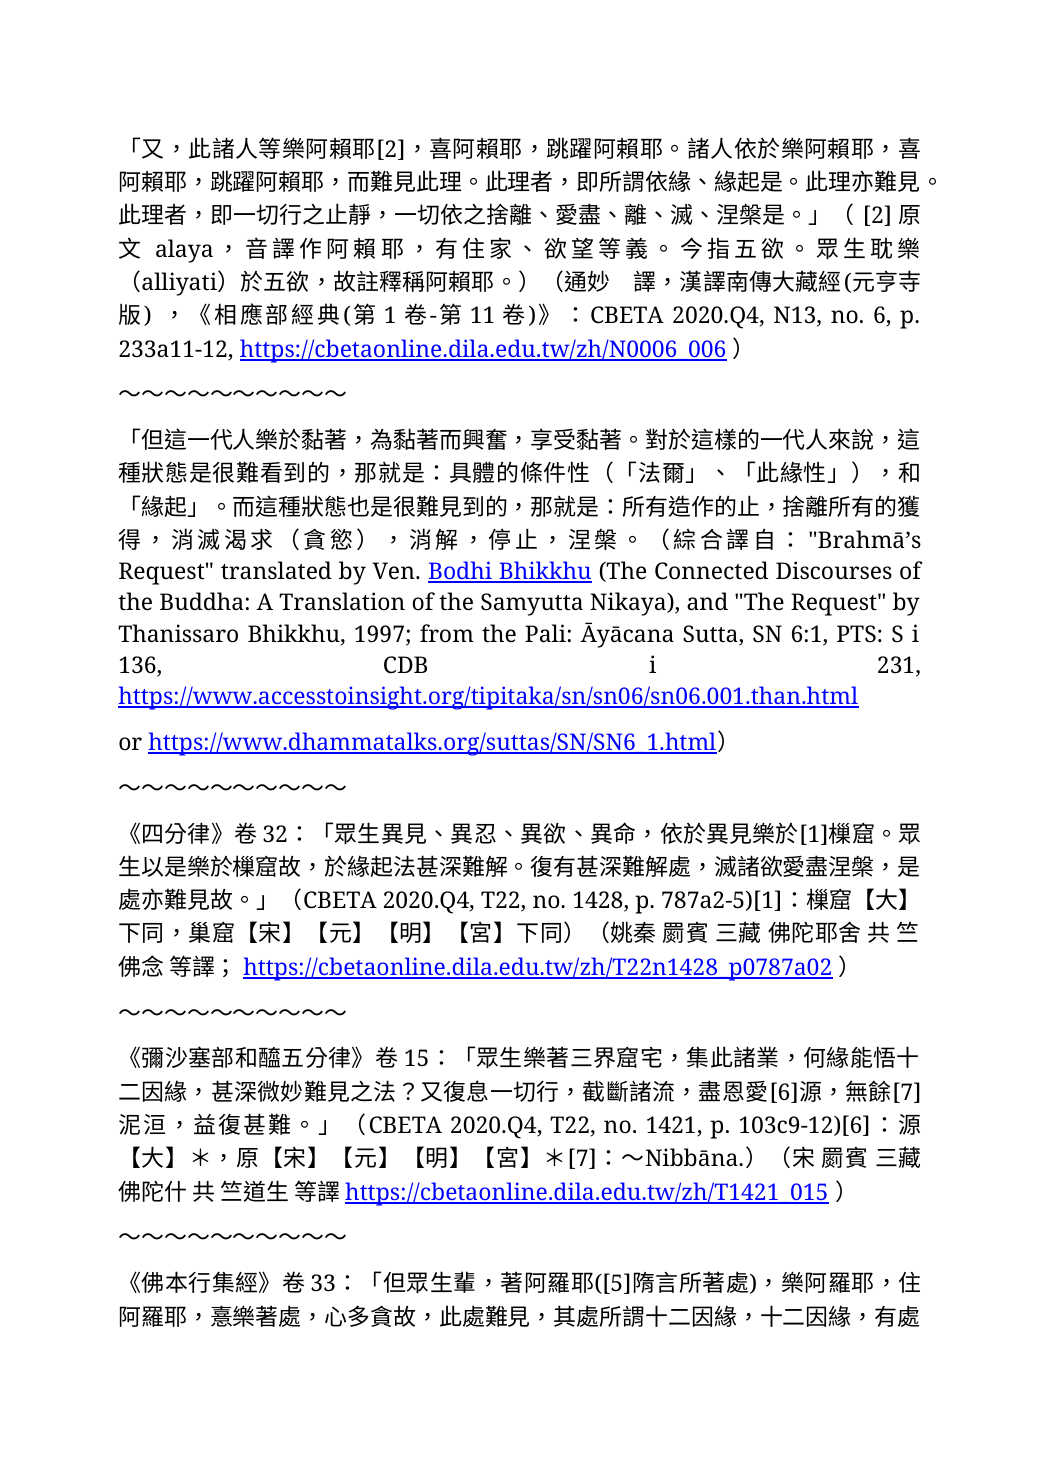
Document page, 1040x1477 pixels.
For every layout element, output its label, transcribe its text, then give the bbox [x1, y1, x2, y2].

text 《佛本行集經》卷33：「但眾生輩，著阿羅耶([5]隋言所著處)，樂阿羅耶，住阿羅耶，憙樂著處，心多貪故，此處難見，其處所謂十二因緣，十二因緣，有處 [118, 1265, 921, 1332]
text 「但這一代人樂於黏著，為黏著而興奮，享受黏著。對於這樣的一代人來說，這種狀態是很難看到的，那就是：具體的條件性（「法爾」、「此緣性」），和「緣起」。而這種狀態也是很難見到的，那就是：所有造作的止，捨離所有的獲得，消滅渴求（貪慾），消解，停止，涅槃。（綜合譯自："Brahmā’s Request" translated by Ven. Bodhi Bhikkhu (The Connected Discourses of the Buddha: A Translation of the Samyutta Nikaya), and "The Request" by Thanissaro Bhikkhu, 1997; from the Pali: Āyācana Sutta, SN 6:1, PTS: S i 136, CDB i 231, https://www.accesstoinsight.org/tipitaka/sn/sn06/sn06.001.than.html [118, 422, 921, 711]
text ～～～～～～～～～～ [118, 1219, 921, 1252]
text or https://www.dhammatalks.org/suttas/SN/SN6_1.html） [118, 724, 921, 757]
text ～～～～～～～～～～ [118, 376, 921, 409]
text 《四分律》卷32：「眾生異見、異忍、異欲、異命，依於異見樂於[1]樔窟。眾生以是樂於樔窟故，於緣起法甚深難解。復有甚深難解處，滅諸欲愛盡涅槃，是處亦難見故。」（CBETA 2020.Q4, T22, no. 1428, p. 787a2-5)[1]：樔窟【大】下同，巢窟【宋】【元】【明】【宮】下同）（姚秦 罽賓 三藏 佛陀耶舍 共 竺佛念 等譯； https://cbetaonline.dila.edu.tw/zh/T22n1428_p0787a02 ） [118, 815, 921, 982]
text 「又，此諸人等樂阿賴耶[2]，喜阿賴耶，跳躍阿賴耶。諸人依於樂阿賴耶，喜阿賴耶，跳躍阿賴耶，而難見此理。此理者，即所謂依緣、緣起是。此理亦難見。此理者，即一切行之止靜，一切依之捨離、愛盡、離、滅、涅槃是。」（ [2] 原文 alaya，音譯作阿賴耶，有住家、欲望等義。今指五欲。眾生耽樂（alliyati）於五欲，故註釋稱阿賴耶。）（通妙 譯，漢譯南傳大藏經(元亨寺版) ，《相應部經典(第1卷-第11卷)》：CBETA 2020.Q4, N13, no. 6, p. 233a11-12, https://cbetaonline.dila.edu.tw/zh/N0006_006 ） [118, 131, 921, 364]
text ～～～～～～～～～～ [118, 770, 921, 803]
text 《彌沙塞部和醯五分律》卷15：「眾生樂著三界窟宅，集此諸業，何緣能悟十二因緣，甚深微妙難見之法？又復息一切行，截斷諸流，盡恩愛[6]源，無餘[7]泥洹，益復甚難。」（CBETA 2020.Q4, T22, no. 1421, p. 103c9-12)[6]：源【大】＊，原【宋】【元】【明】【宮】＊[7]：～Nibbāna.）（宋 罽賓 三藏 佛陀什 共 竺道生 等譯 https://cbetaonline.dila.edu.tw/zh/T1421_015 ） [118, 1040, 921, 1207]
text ～～～～～～～～～～ [118, 994, 921, 1028]
